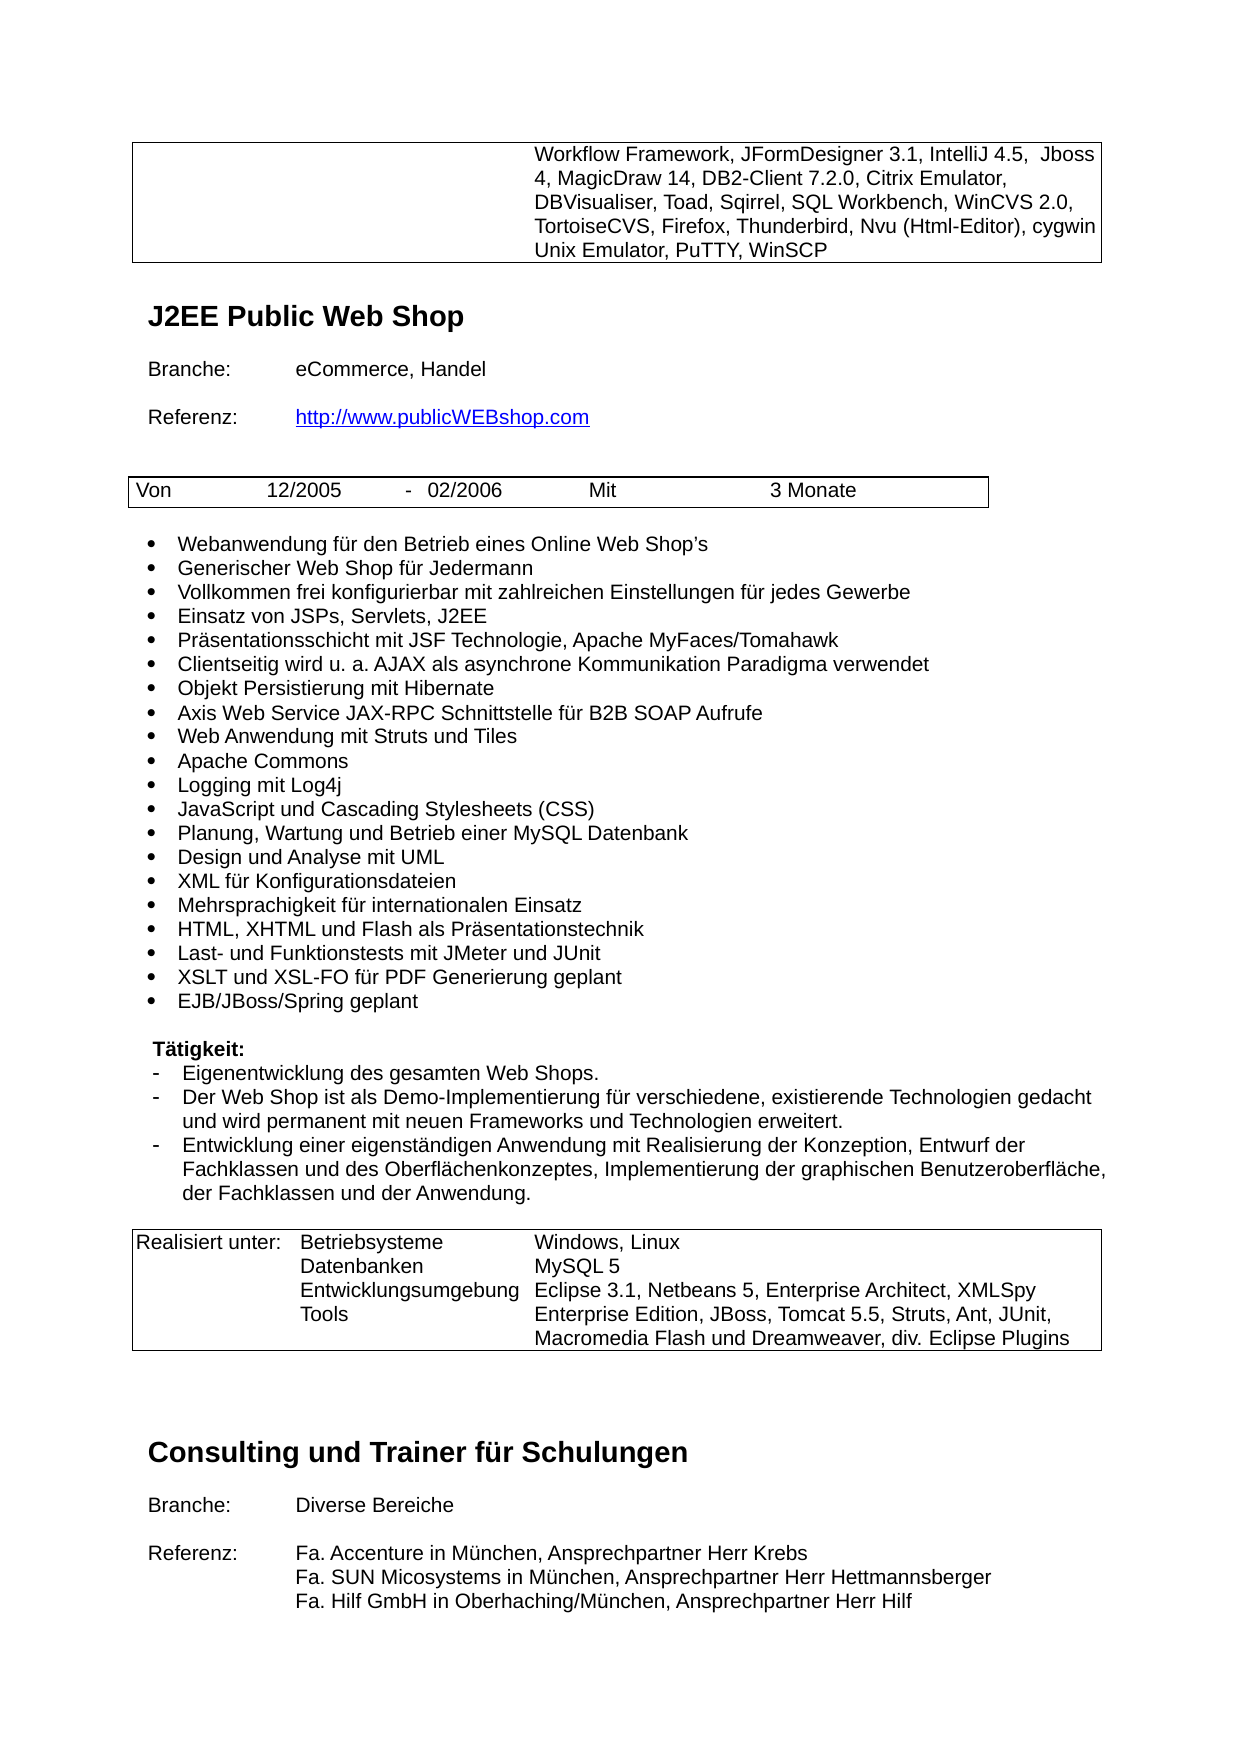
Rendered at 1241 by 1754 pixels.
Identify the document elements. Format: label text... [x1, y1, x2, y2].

table_header Realisiert unter: [133, 1230, 297, 1278]
table_header - [398, 478, 420, 507]
table_header Windows, Linux MySQL 5 [531, 1230, 1101, 1278]
list Mehrsprachigkeit für internationalen Einsatz [148, 893, 1110, 917]
table_cell Workflow Framework, JFormDesigner 3.1, IntelliJ 4.5, Jboss 4, MagicDraw 14, DB2-Client 7.2.0, Citrix Emulator, DBVisualiser, Toad, Sqirrel, SQL Workbench, WinCVS 2.0, TortoiseCVS, Firefox, Thunderbird, Nvu (Html-Editor), cygwin Unix Emulator, PuTTY, WinSCP [531, 143, 1101, 262]
table_cell [133, 1278, 297, 1350]
table_header 02/2006 [420, 478, 581, 507]
list XML für Konfigurationsdateien [148, 869, 1110, 893]
table_header Von [129, 478, 259, 507]
text Referenz: Fa. Accenture in München, Ansprechpartner Herr Krebs [148, 1541, 1110, 1565]
list JavaScript und Cascading Stylesheets (CSS) [148, 797, 1110, 821]
list Objekt Persistierung mit Hibernate [148, 676, 1110, 700]
text Fa. Hilf GmbH in Oberhaching/München, Ansprechpartner Herr Hilf [221, 1589, 1110, 1613]
text Tätigkeit: [152, 1037, 1110, 1061]
text Referenz: http://www.publicWEBshop.com [148, 404, 1110, 428]
list Präsentationsschicht mit JSF Technologie, Apache MyFaces/Tomahawk [148, 628, 1110, 652]
subtitle J2EE Public Web Shop [148, 299, 1110, 333]
text Fa. SUN Micosystems in München, Ansprechpartner Herr Hettmannsberger [221, 1565, 1110, 1589]
list Einsatz von JSPs, Servlets, J2EE [148, 604, 1110, 628]
text Branche: Diverse Bereiche [148, 1493, 1110, 1517]
list HTML, XHTML und Flash als Präsentationstechnik [148, 917, 1110, 941]
table_header 3 Monate [763, 478, 988, 507]
table_cell [297, 143, 531, 262]
list Logging mit Log4j [148, 772, 1110, 797]
subtitle Consulting und Trainer für Schulungen [148, 1435, 1110, 1469]
list Clientseitig wird u. a. AJAX als asynchrone Kommunikation Paradigma verwendet [148, 652, 1110, 676]
table_cell Eclipse 3.1, Netbeans 5, Enterprise Architect, XMLSpy Enterprise Edition, JBoss, Tomcat 5.5, Struts, Ant, JUnit, Macromedia Flash und Dreamweaver, div. Eclipse Plugins [531, 1278, 1101, 1350]
table_header Betriebsysteme Datenbanken [297, 1230, 531, 1278]
table_header Mit [581, 478, 762, 507]
list Generischer Web Shop für Jedermann [148, 556, 1110, 580]
list Planung, Wartung und Betrieb einer MySQL Datenbank [148, 821, 1110, 845]
list Der Web Shop ist als Demo-Implementierung für verschiedene, existierende Technologien gedacht und wird permanent mit neuen Frameworks und Technologien erweitert. [152, 1085, 1110, 1133]
table_header 12/2005 [259, 478, 398, 507]
list XSLT und XSL-FO für PDF Generierung geplant [148, 965, 1110, 989]
list EJB/JBoss/Spring geplant [148, 989, 1110, 1013]
list Last- und Funktionstests mit JMeter und JUnit [148, 941, 1110, 965]
text Branche: eCommerce, Handel [148, 357, 1110, 381]
table_cell Entwicklungsumgebung Tools [297, 1278, 531, 1350]
list Axis Web Service JAX-RPC Schnittstelle für B2B SOAP Aufrufe [148, 700, 1110, 724]
list Design und Analyse mit UML [148, 845, 1110, 869]
list Entwicklung einer eigenständigen Anwendung mit Realisierung der Konzeption, Entwurf der Fachklassen und des Oberflächenkonzeptes, Implementierung der graphischen Benutzeroberfläche, der Fachklassen und der Anwendung. [152, 1133, 1110, 1205]
table_cell [133, 143, 297, 262]
list Apache Commons [148, 748, 1110, 772]
list Web Anwendung mit Struts und Tiles [148, 724, 1110, 748]
list Vollkommen frei konfigurierbar mit zahlreichen Einstellungen für jedes Gewerbe [148, 580, 1110, 604]
list Eigenentwicklung des gesamten Web Shops. [152, 1061, 1110, 1085]
list Webanwendung für den Betrieb eines Online Web Shop’s [148, 532, 1110, 556]
